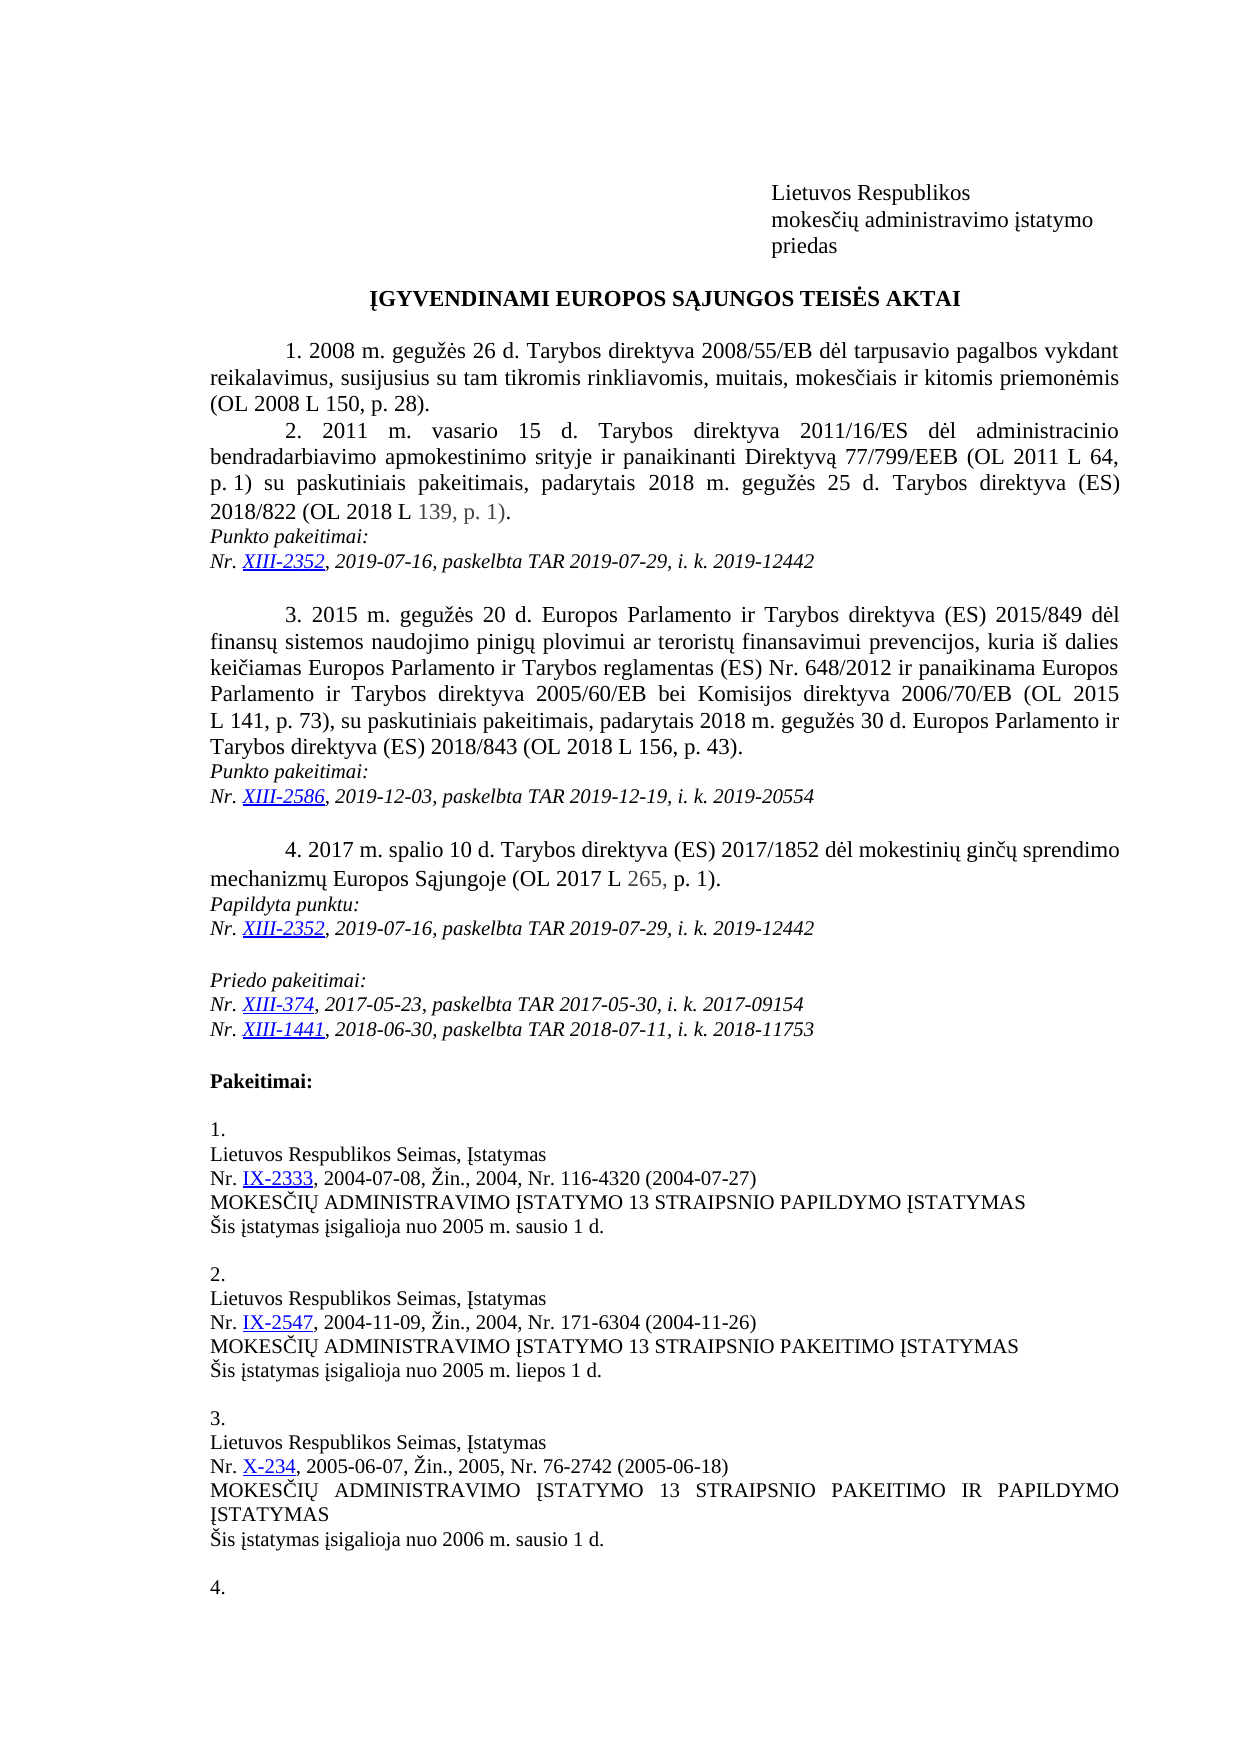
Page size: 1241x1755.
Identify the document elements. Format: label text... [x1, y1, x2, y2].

text Šis įstatymas įsigalioja nuo 2005 m. liepos 1 d. [210, 1358, 1120, 1382]
text priedas [210, 232, 1120, 258]
text Nr. X-234, 2005-06-07, Žin., 2005, Nr. 76-2742 (2005-06-18) [210, 1454, 1120, 1478]
text Nr. XIII-2586, 2019-12-03, paskelbta TAR 2019-12-19, i. k. 2019-20554 [210, 783, 1120, 808]
text MOKESČIŲ ADMINISTRAVIMO ĮSTATYMO 13 STRAIPSNIO PAKEITIMO ĮSTATYMAS [210, 1334, 1120, 1358]
text Nr. XIII-2352, 2019-07-16, paskelbta TAR 2019-07-29, i. k. 2019-12442 [210, 916, 1120, 939]
text Šis įstatymas įsigalioja nuo 2005 m. sausio 1 d. [210, 1214, 1120, 1238]
text 3. 2015 m. gegužės 20 d. Europos Parlamento ir Tarybos direktyva (ES) 2015/849 dėl finansų sistemos naudojimo pinigų plovimui ar teroristų finansavimui prevencijos, kuria iš dalies keičiamas Europos Parlamento ir Tarybos reglamentas (ES) Nr. 648/2012 ir panaikinama Europos Parlamento ir Tarybos direktyva 2005/60/EB bei Komisijos direktyva 2006/70/EB (OL 2015 L 141, p. 73), su paskutiniais pakeitimais, padarytais 2018 m. gegužės 30 d. Europos Parlamento ir Tarybos direktyva (ES) 2018/843 (OL 2018 L 156, p. 43). [210, 601, 1120, 759]
text Lietuvos Respublikos Seimas, Įstatymas [210, 1430, 1120, 1454]
text Lietuvos Respublikos Seimas, Įstatymas [210, 1286, 1120, 1310]
text Papildyta punktu: [210, 891, 1120, 916]
text Lietuvos Respublikos Seimas, Įstatymas [210, 1141, 1120, 1166]
text 2. 2011 m. vasario 15 d. Tarybos direktyva 2011/16/ES dėl administracinio bendradarbiavimo apmokestinimo srityje ir panaikinanti Direktyvą 77/799/EEB (OL 2011 L 64, p. 1) su paskutiniais pakeitimais, padarytais 2018 m. gegužės 25 d. Tarybos direktyva (ES) 2018/822 (OL 2018 L 139, p. 1). [210, 417, 1120, 524]
text MOKESČIŲ ADMINISTRAVIMO ĮSTATYMO 13 STRAIPSNIO PAKEITIMO IR PAPILDYMO ĮSTATYMAS [210, 1478, 1120, 1526]
text Punkto pakeitimai: [210, 759, 1120, 783]
text mokesčių administravimo įstatymo [210, 206, 1120, 232]
text Šis įstatymas įsigalioja nuo 2006 m. sausio 1 d. [210, 1526, 1120, 1551]
text 1. [210, 1117, 1120, 1141]
text Lietuvos Respublikos [210, 179, 1120, 206]
text Nr. XIII-374, 2017-05-23, paskelbta TAR 2017-05-30, i. k. 2017-09154 [210, 992, 1120, 1016]
text Nr. IX-2547, 2004-11-09, Žin., 2004, Nr. 171-6304 (2004-11-26) [210, 1310, 1120, 1334]
text Nr. XIII-2352, 2019-07-16, paskelbta TAR 2019-07-29, i. k. 2019-12442 [210, 548, 1120, 573]
text Pakeitimai: [210, 1069, 1120, 1093]
text ĮGYVENDINAMI EUROPOS SĄJUNGOS TEISĖS AKTAI [210, 285, 1120, 311]
text 2. [210, 1262, 1120, 1286]
text Nr. IX-2333, 2004-07-08, Žin., 2004, Nr. 116-4320 (2004-07-27) [210, 1166, 1120, 1189]
text 4. [210, 1574, 1120, 1599]
text Nr. XIII-1441, 2018-06-30, paskelbta TAR 2018-07-11, i. k. 2018-11753 [210, 1016, 1120, 1041]
text Priedo pakeitimai: [210, 968, 1120, 992]
text 3. [210, 1406, 1120, 1430]
text MOKESČIŲ ADMINISTRAVIMO ĮSTATYMO 13 STRAIPSNIO PAPILDYMO ĮSTATYMAS [210, 1189, 1120, 1214]
text Punkto pakeitimai: [210, 524, 1120, 548]
text 4. 2017 m. spalio 10 d. Tarybos direktyva (ES) 2017/1852 dėl mokestinių ginčų sprendimo mechanizmų Europos Sąjungoje (OL 2017 L 265, p. 1). [210, 836, 1120, 891]
text 1. 2008 m. gegužės 26 d. Tarybos direktyva 2008/55/EB dėl tarpusavio pagalbos vykdant reikalavimus, susijusius su tam tikromis rinkliavomis, muitais, mokesčiais ir kitomis priemonėmis (OL 2008 L 150, p. 28). [210, 338, 1120, 417]
